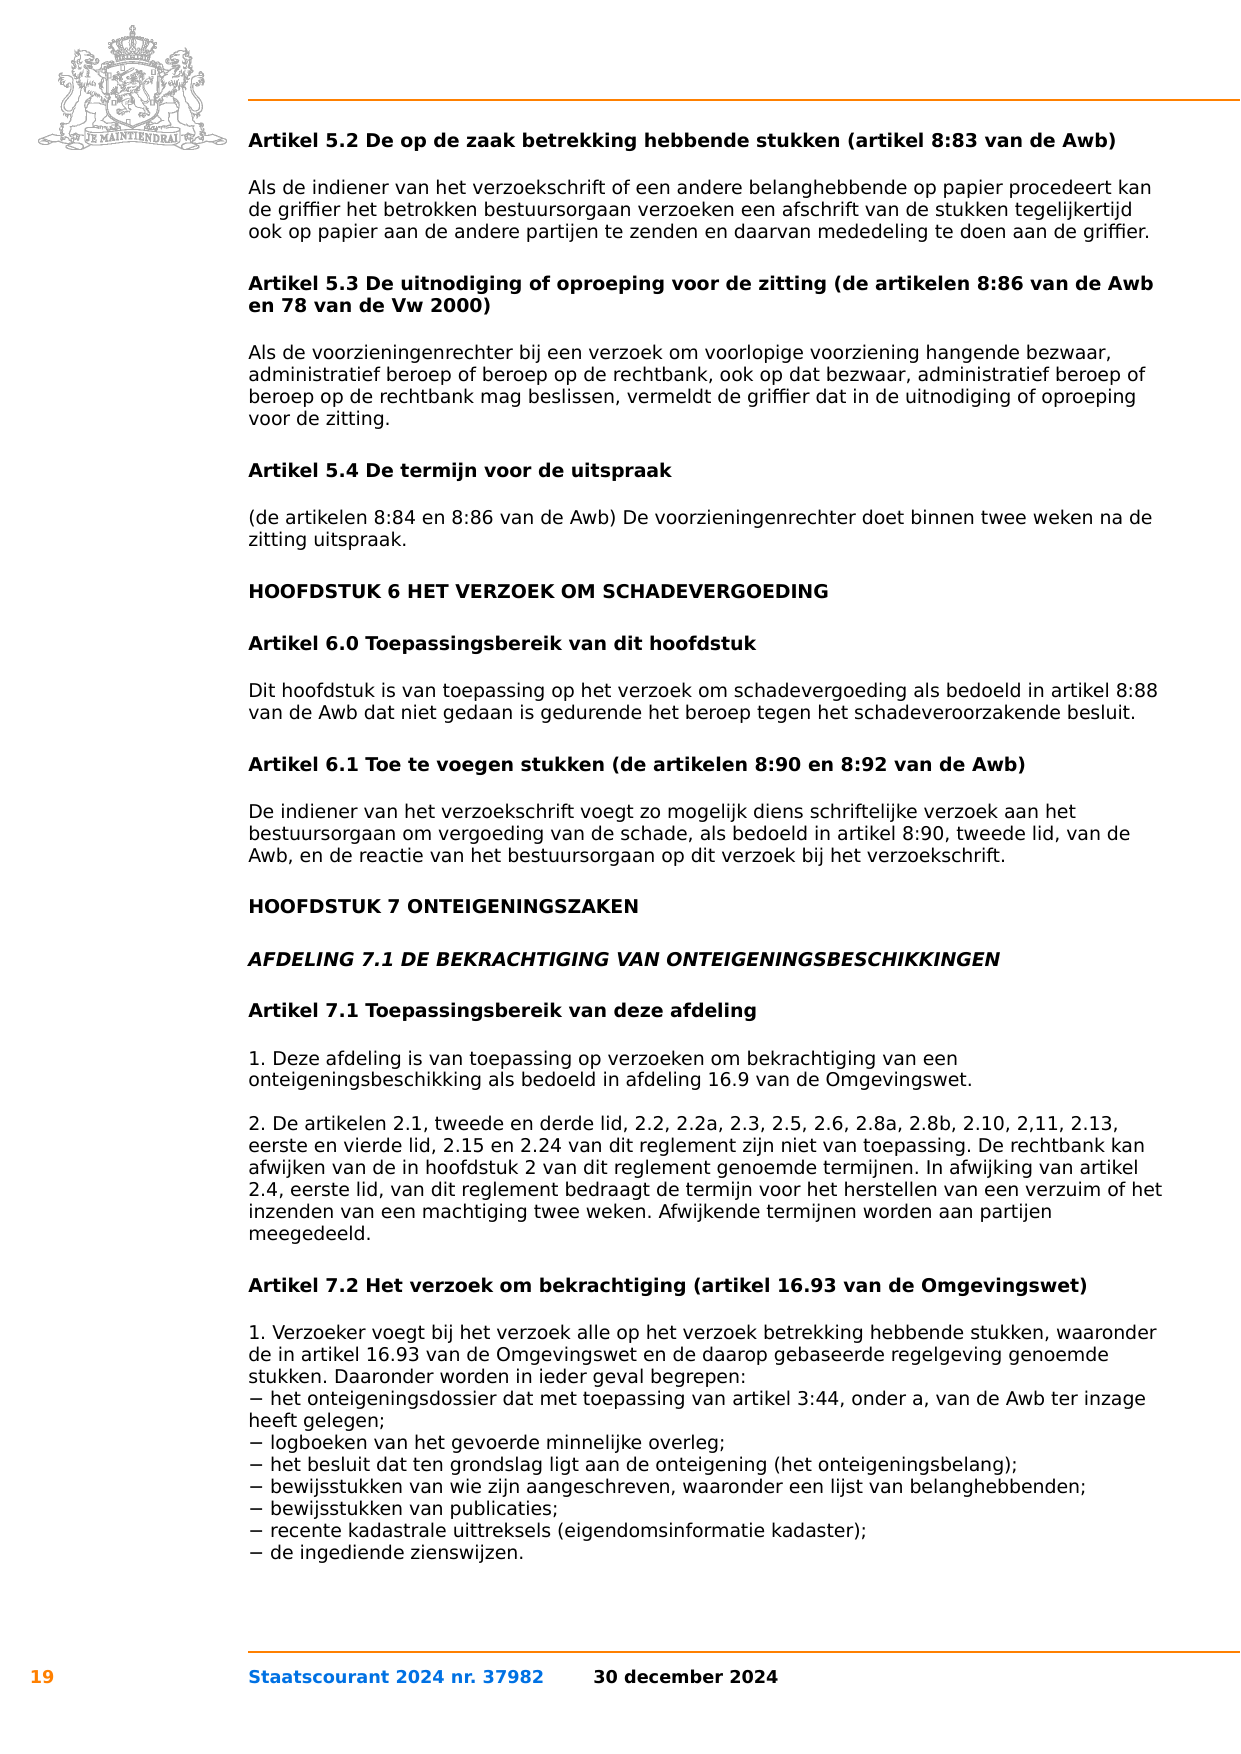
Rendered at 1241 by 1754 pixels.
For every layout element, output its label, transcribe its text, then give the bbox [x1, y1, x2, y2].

text − het besluit dat ten grondslag ligt aan de onteigening (het onteigeningsbelang); [248, 1454, 1163, 1476]
text 1. Deze afdeling is van toepassing op verzoeken om bekrachtiging van een onteigeningsbeschikking als bedoeld in afdeling 16.9 van de Omgevingswet. [248, 1047, 1163, 1091]
text 2. De artikelen 2.1, tweede en derde lid, 2.2, 2.2a, 2.3, 2.5, 2.6, 2.8a, 2.8b, 2.10, 2,11, 2.13, eerste en vierde lid, 2.15 en 2.24 van dit reglement zijn niet van toepassing. De rechtbank kan afwijken van de in hoofdstuk 2 van dit reglement genoemde termijnen. In afwijking van artikel 2.4, eerste lid, van dit reglement bedraagt de termijn voor het herstellen van een verzuim of het inzenden van een machtiging twee weken. Afwijkende termijnen worden aan partijen meegedeeld. [248, 1113, 1163, 1245]
picture [38, 25, 227, 150]
subtitle Artikel 7.2 Het verzoek om bekrachtiging (artikel 16.93 van de Omgevingswet) [248, 1275, 1163, 1297]
text Als de voorzieningenrechter bij een verzoek om voorlopige voorziening hangende bezwaar, administratief beroep of beroep op de rechtbank, ook op dat bezwaar, administratief beroep of beroep op de rechtbank mag beslissen, vermeldt de griffier dat in de uitnodiging of oproeping voor de zitting. [248, 342, 1163, 430]
text − logboeken van het gevoerde minnelijke overleg; [248, 1432, 1163, 1454]
subtitle Artikel 5.4 De termijn voor de uitspraak [248, 460, 1163, 482]
subtitle Artikel 5.3 De uitnodiging of oproeping voor de zitting (de artikelen 8:86 van de Awb en 78 van de Vw 2000) [248, 273, 1163, 317]
text De indiener van het verzoekschrift voegt zo mogelijk diens schriftelijke verzoek aan het bestuursorgaan om vergoeding van de schade, als bedoeld in artikel 8:90, tweede lid, van de Awb, en de reactie van het bestuursorgaan op dit verzoek bij het verzoekschrift. [248, 801, 1163, 866]
text (de artikelen 8:84 en 8:86 van de Awb) De voorzieningenrechter doet binnen twee weken na de zitting uitspraak. [248, 507, 1163, 551]
subtitle Artikel 5.2 De op de zaak betrekking hebbende stukken (artikel 8:83 van de Awb) [248, 130, 1163, 152]
text − bewijsstukken van publicaties; [248, 1498, 1163, 1520]
text 1. Verzoeker voegt bij het verzoek alle op het verzoek betrekking hebbende stukken, waaronder de in artikel 16.93 van de Omgevingswet en de daarop gebaseerde regelgeving genoemde stukken. Daaronder worden in ieder geval begrepen: [248, 1322, 1163, 1388]
subtitle Artikel 6.0 Toepassingsbereik van dit hoofdstuk [248, 633, 1163, 654]
subtitle Artikel 6.1 Toe te voegen stukken (de artikelen 8:90 en 8:92 van de Awb) [248, 753, 1163, 776]
text − de ingediende zienswijzen. [248, 1542, 1163, 1564]
text Als de indiener van het verzoekschrift of een andere belanghebbende op papier procedeert kan de griffier het betrokken bestuursorgaan verzoeken een afschrift van de stukken tegelijkertijd ook op papier aan de andere partijen te zenden en daarvan mededeling te doen aan de griffier. [248, 177, 1163, 243]
text − bewijsstukken van wie zijn aangeschreven, waaronder een lijst van belanghebbenden; [248, 1476, 1163, 1498]
subtitle HOOFDSTUK 7 ONTEIGENINGSZAKEN [248, 896, 1163, 918]
text − het onteigeningsdossier dat met toepassing van artikel 3:44, onder a, van de Awb ter inzage heeft gelegen; [248, 1388, 1163, 1432]
subtitle Artikel 7.1 Toepassingsbereik van deze afdeling [248, 1000, 1163, 1022]
subtitle HOOFDSTUK 6 HET VERZOEK OM SCHADEVERGOEDING [248, 581, 1163, 603]
text Dit hoofdstuk is van toepassing op het verzoek om schadevergoeding als bedoeld in artikel 8:88 van de Awb dat niet gedaan is gedurende het beroep tegen het schadeveroorzakende besluit. [248, 679, 1163, 723]
subtitle AFDELING 7.1 DE BEKRACHTIGING VAN ONTEIGENINGSBESCHIKKINGEN [248, 948, 1163, 970]
text − recente kadastrale uittreksels (eigendomsinformatie kadaster); [248, 1520, 1163, 1542]
